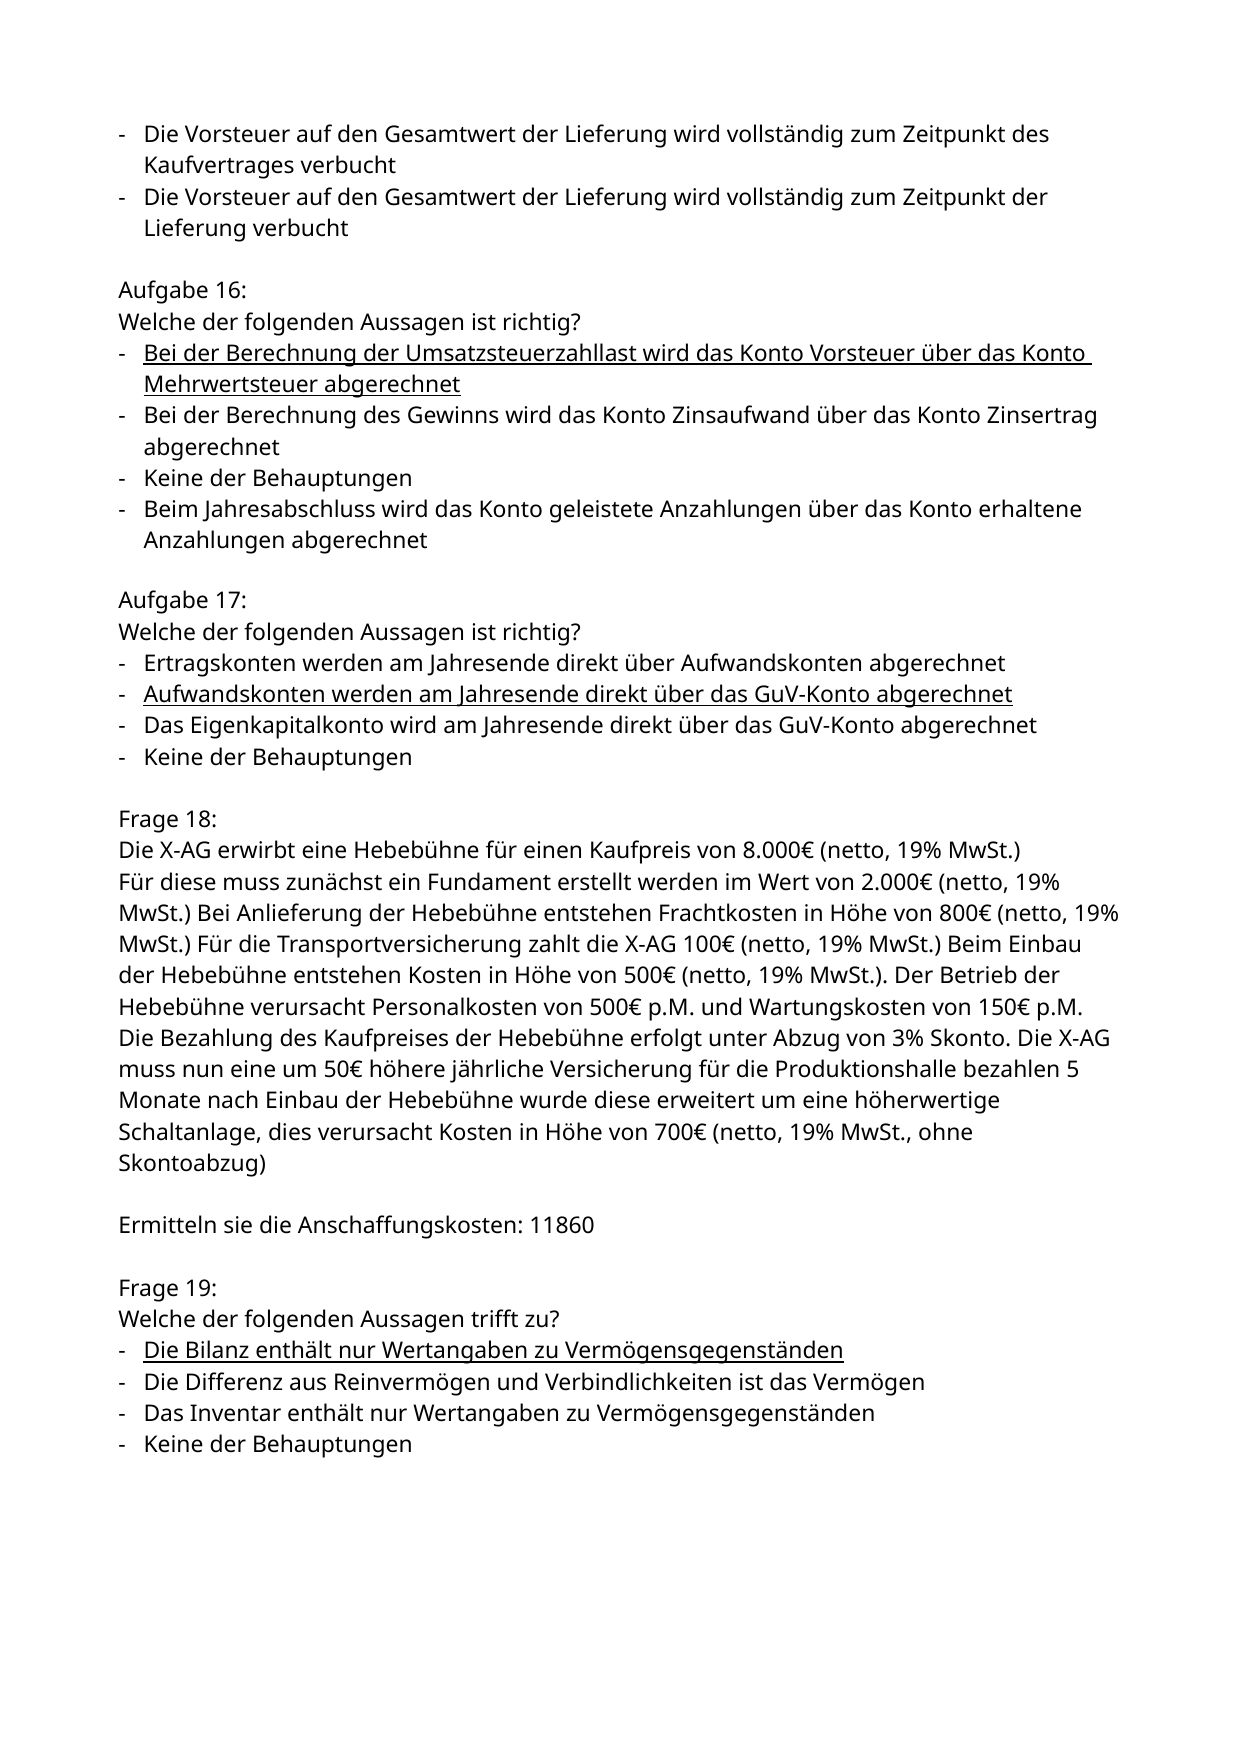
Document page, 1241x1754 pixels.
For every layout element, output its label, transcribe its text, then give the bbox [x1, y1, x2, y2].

text Welche der folgenden Aussagen trifft zu? [118, 1303, 1122, 1334]
text Welche der folgenden Aussagen ist richtig? [118, 616, 1122, 647]
list Das Inventar enthält nur Wertangaben zu Vermögensgegenständen [118, 1397, 1122, 1428]
text Frage 19: [118, 1272, 1122, 1303]
list Die Vorsteuer auf den Gesamtwert der Lieferung wird vollständig zum Zeitpunkt des Kaufvertrages verbucht [118, 118, 1122, 181]
list Keine der Behauptungen [118, 1428, 1122, 1459]
list Die Differenz aus Reinvermögen und Verbindlichkeiten ist das Vermögen [118, 1366, 1122, 1397]
text Welche der folgenden Aussagen ist richtig? [118, 306, 1122, 337]
text Ermitteln sie die Anschaffungskosten: 11860 [118, 1209, 1122, 1241]
list Beim Jahresabschluss wird das Konto geleistete Anzahlungen über das Konto erhaltene Anzahlungen abgerechnet [118, 493, 1122, 556]
list Bei der Berechnung des Gewinns wird das Konto Zinsaufwand über das Konto Zinsertrag abgerechnet [118, 399, 1122, 462]
text Für diese muss zunächst ein Fundament erstellt werden im Wert von 2.000€ (netto, 19% MwSt.) Bei Anlieferung der Hebebühne entstehen Frachtkosten in Höhe von 800€ (netto, 19% MwSt.) Für die Transportversicherung zahlt die X-AG 100€ (netto, 19% MwSt.) Beim Einbau der Hebebühne entstehen Kosten in Höhe von 500€ (netto, 19% MwSt.). Der Betrieb der Hebebühne verursacht Personalkosten von 500€ p.M. und Wartungskosten von 150€ p.M. Die Bezahlung des Kaufpreises der Hebebühne erfolgt unter Abzug von 3% Skonto. Die X-AG muss nun eine um 50€ höhere jährliche Versicherung für die Produktionshalle bezahlen 5 Monate nach Einbau der Hebebühne wurde diese erweitert um eine höherwertige Schaltanlage, dies verursacht Kosten in Höhe von 700€ (netto, 19% MwSt., ohne Skontoabzug) [118, 866, 1122, 1178]
list Ertragskonten werden am Jahresende direkt über Aufwandskonten abgerechnet [118, 647, 1122, 678]
list Keine der Behauptungen [118, 462, 1122, 493]
text Aufgabe 17: [118, 584, 1122, 616]
text Frage 18: [118, 803, 1122, 834]
list Die Bilanz enthält nur Wertangaben zu Vermögensgegenständen [118, 1334, 1122, 1366]
list Bei der Berechnung der Umsatzsteuerzahllast wird das Konto Vorsteuer über das Konto Mehrwertsteuer abgerechnet [118, 337, 1122, 399]
list Keine der Behauptungen [118, 741, 1122, 772]
list Die Vorsteuer auf den Gesamtwert der Lieferung wird vollständig zum Zeitpunkt der Lieferung verbucht [118, 181, 1122, 243]
text Die X-AG erwirbt eine Hebebühne für einen Kaufpreis von 8.000€ (netto, 19% MwSt.) [118, 834, 1122, 866]
text Aufgabe 16: [118, 274, 1122, 306]
list Aufwandskonten werden am Jahresende direkt über das GuV-Konto abgerechnet [118, 678, 1122, 709]
list Das Eigenkapitalkonto wird am Jahresende direkt über das GuV-Konto abgerechnet [118, 709, 1122, 741]
